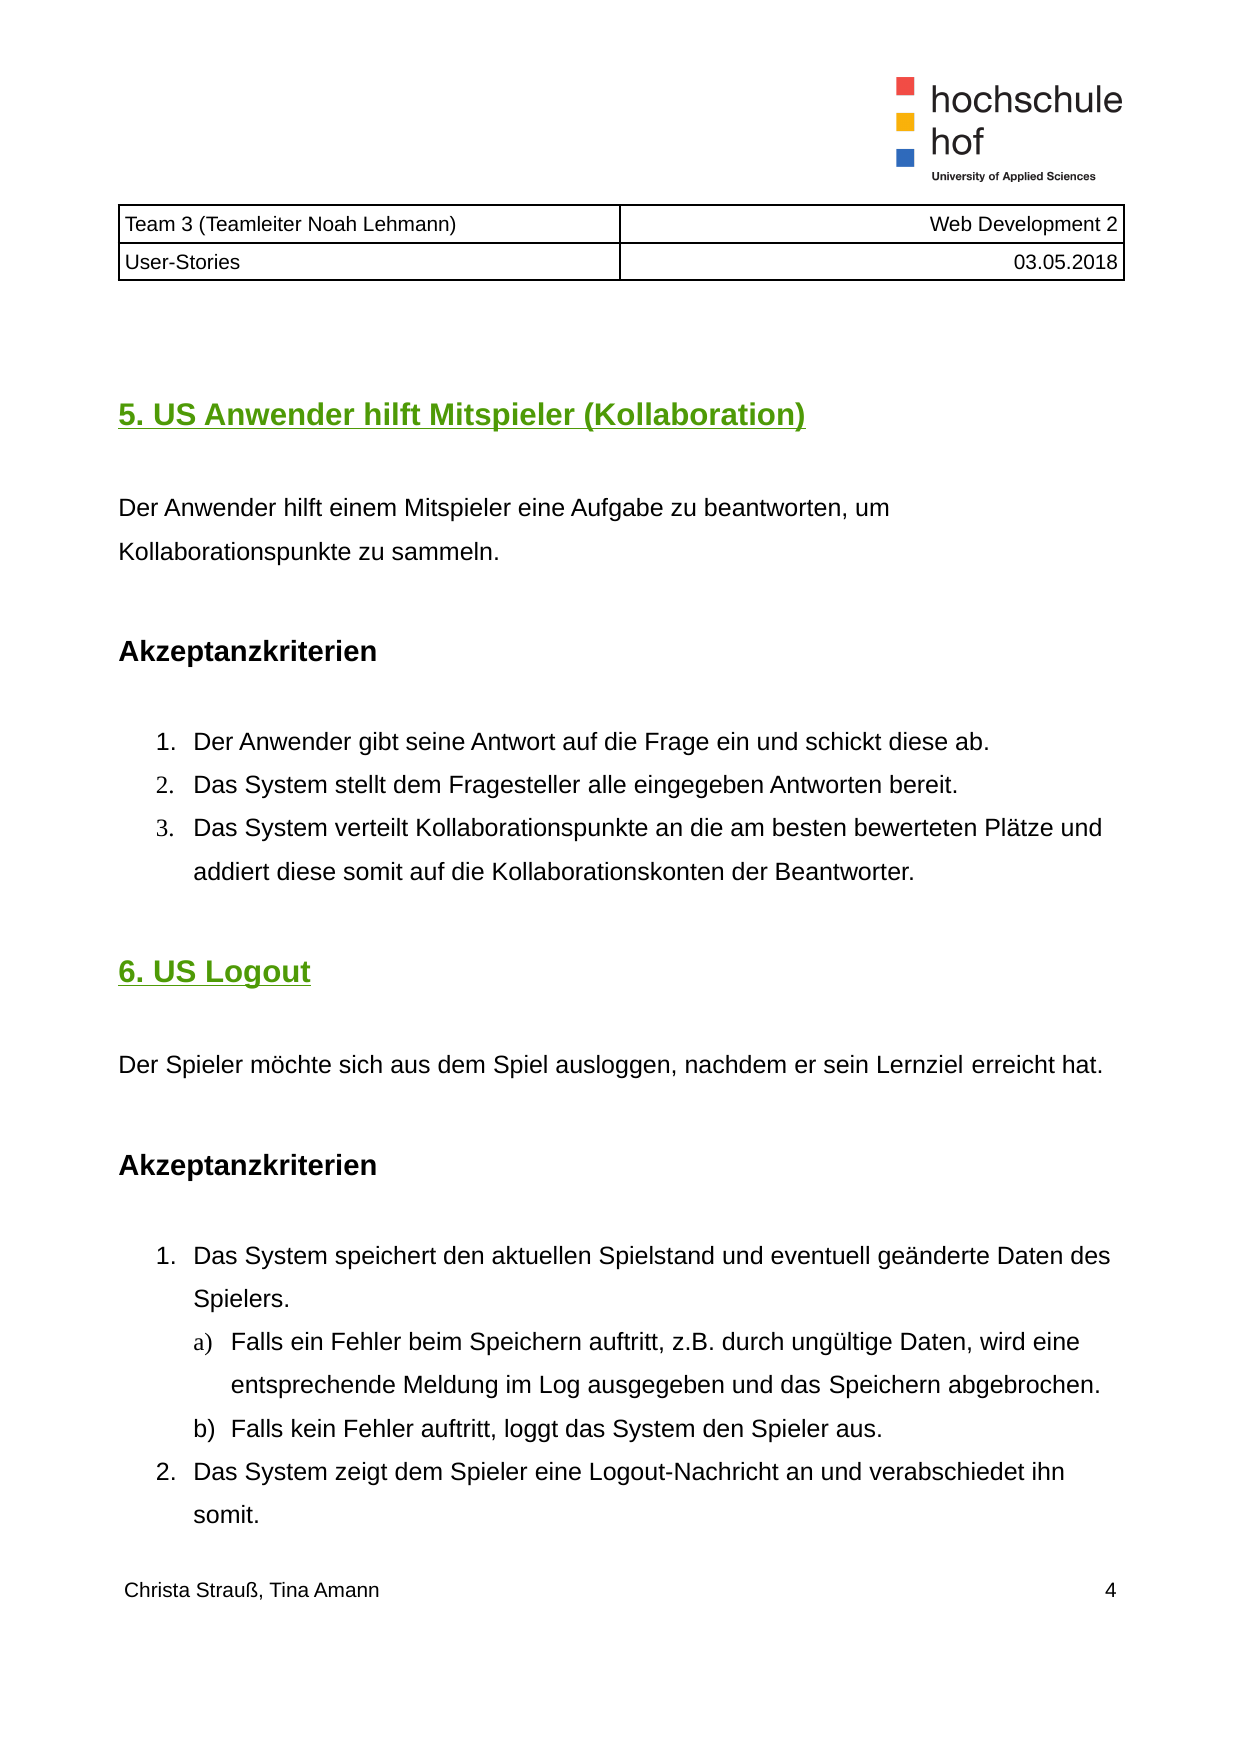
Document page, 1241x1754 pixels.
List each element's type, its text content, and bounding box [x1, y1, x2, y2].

list Falls ein Fehler beim Speichern auftritt, z.B. durch ungültige Daten, wird eine entsprechende Meldung im Log ausgegeben und das Speichern abgebrochen. [193, 1327, 1122, 1399]
list Das System verteilt Kollaborationspunkte an die am besten bewerteten Plätze und addiert diese somit auf die Kollaborationskonten der Beantworter. [156, 813, 1122, 885]
list Das System stellt dem Fragesteller alle eingegeben Antworten bereit. [156, 770, 1122, 799]
text Akzeptanzkriterien [118, 1147, 1122, 1181]
text 5. US Anwender hilft Mitspieler (Kollaboration) [118, 396, 1122, 432]
text Der Spieler möchte sich aus dem Spiel ausloggen, nachdem er sein Lernziel erreicht hat. [118, 1051, 1122, 1079]
text 6. US Logout [118, 953, 1122, 989]
list Falls kein Fehler auftritt, loggt das System den Spieler aus. [193, 1413, 1122, 1442]
text Der Anwender hilft einem Mitspieler eine Aufgabe zu beantworten, um Kollaborationspunkte zu sammeln. [118, 493, 1122, 565]
list Der Anwender gibt seine Antwort auf die Frage ein und schickt diese ab. [156, 727, 1122, 756]
picture [896, 77, 1122, 182]
list Das System zeigt dem Spieler eine Logout-Nachricht an und verabschiedet ihn somit. [156, 1457, 1122, 1528]
text Akzeptanzkriterien [118, 633, 1122, 667]
list Das System speichert den aktuellen Spielstand und eventuell geänderte Daten des Spielers. [156, 1241, 1122, 1313]
